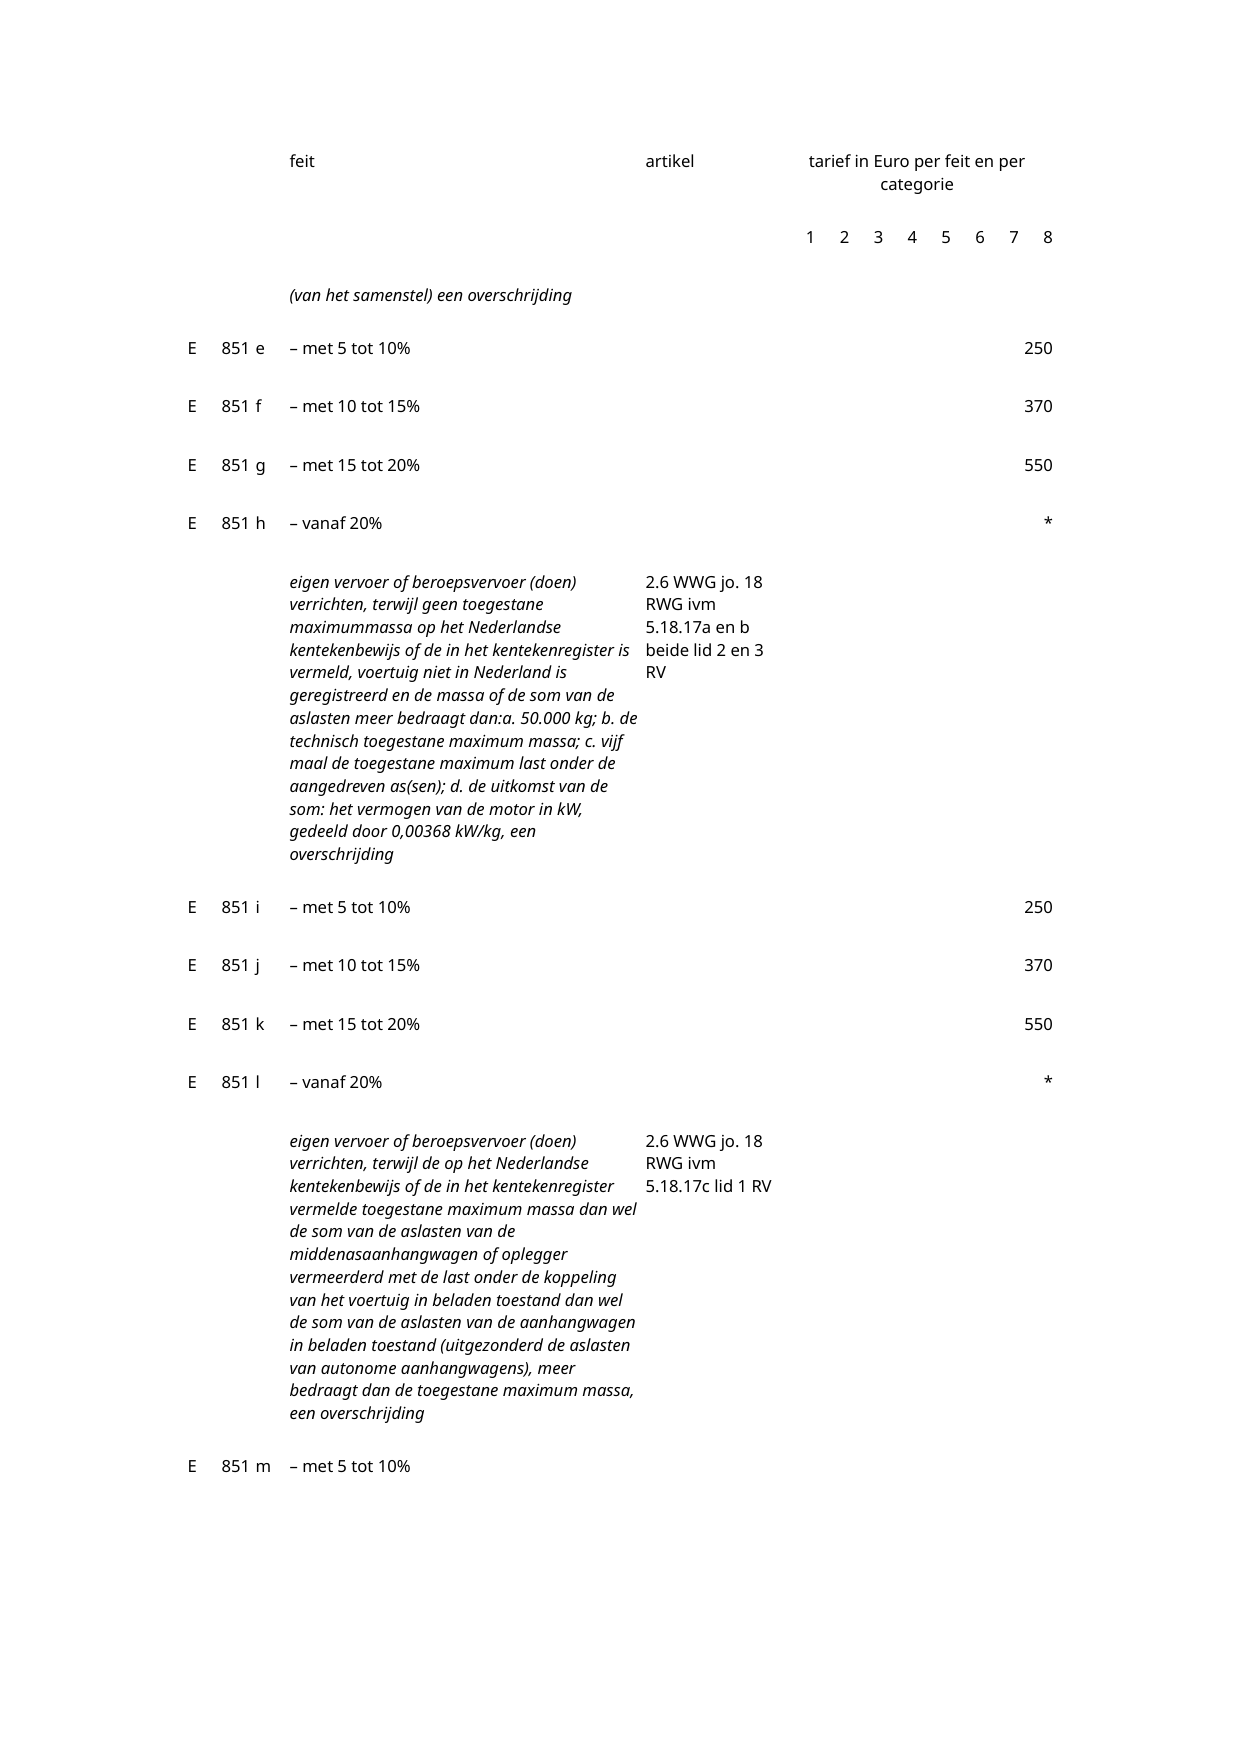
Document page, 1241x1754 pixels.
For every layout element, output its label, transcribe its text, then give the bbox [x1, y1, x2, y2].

table_cell [815, 570, 849, 896]
table_cell E [188, 1071, 221, 1129]
table_cell [221, 570, 255, 896]
table_cell [781, 570, 815, 896]
table_cell [985, 395, 1019, 453]
table_cell – met 5 tot 10% [289, 337, 645, 395]
table_cell – met 5 tot 10% [289, 896, 645, 954]
table_cell [849, 570, 883, 896]
table_cell [781, 1071, 815, 1129]
table_cell [917, 570, 951, 896]
table_cell [917, 1455, 951, 1513]
table_cell [781, 954, 815, 1012]
table_cell [917, 1071, 951, 1129]
table_cell [985, 1013, 1019, 1071]
table_cell 2.6 WWG jo. 18 RWG ivm 5.18.17c lid 1 RV [645, 1129, 781, 1454]
table_cell [645, 225, 781, 284]
table_cell 6 [951, 225, 985, 284]
table_header feit [289, 150, 645, 225]
table_cell [883, 954, 917, 1012]
table_cell 851 [221, 337, 255, 395]
table_cell [781, 896, 815, 954]
table_cell [951, 570, 985, 896]
table_cell [289, 225, 645, 284]
table_cell eigen vervoer of beroepsvervoer (doen) verrichten, terwijl de op het Nederlandse kentekenbewijs of de in het kentekenregister vermelde toegestane maximum massa dan wel de som van de aslasten van de middenasaanhangwagen of oplegger vermeerderd met de last onder de koppeling van het voertuig in beladen toestand dan wel de som van de aslasten van de aanhangwagen in beladen toestand (uitgezonderd de aslasten van autonome aanhangwagens), meer bedraagt dan de toegestane maximum massa, een overschrijding [289, 1129, 645, 1454]
table_cell 851 [221, 395, 255, 453]
table_cell 2.6 WWG jo. 18 RWG ivm 5.18.17a en b beide lid 2 en 3 RV [645, 570, 781, 896]
table_cell [188, 284, 221, 337]
table_cell E [188, 896, 221, 954]
table_cell [849, 337, 883, 395]
table_cell – met 5 tot 10% [289, 1455, 645, 1513]
table_cell [1019, 1129, 1053, 1454]
table_cell E [188, 1013, 221, 1071]
table_cell [781, 337, 815, 395]
table_cell [815, 454, 849, 512]
table_cell [645, 512, 781, 570]
table_cell [951, 454, 985, 512]
table_cell f [255, 395, 289, 453]
table_cell 8 [1019, 225, 1053, 284]
table_cell [849, 454, 883, 512]
table_cell [849, 954, 883, 1012]
table_cell [951, 1455, 985, 1513]
table_cell [815, 1129, 849, 1454]
table_cell j [255, 954, 289, 1012]
table_cell [849, 1013, 883, 1071]
table_cell [917, 512, 951, 570]
table_cell [781, 395, 815, 453]
table_cell E [188, 454, 221, 512]
table_cell [985, 284, 1019, 337]
table_cell [849, 1129, 883, 1454]
table_cell 370 [1019, 395, 1053, 453]
table_cell [645, 954, 781, 1012]
table_cell [645, 454, 781, 512]
table_cell [645, 896, 781, 954]
table_cell [815, 954, 849, 1012]
table_cell [1019, 570, 1053, 896]
table_header [255, 150, 289, 225]
table_cell [188, 1129, 221, 1454]
table_cell [917, 395, 951, 453]
table_cell 7 [985, 225, 1019, 284]
table_cell [951, 1129, 985, 1454]
table_cell [645, 337, 781, 395]
table_cell [645, 1455, 781, 1513]
table_cell 1 [781, 225, 815, 284]
table_cell [645, 284, 781, 337]
table_cell [781, 1129, 815, 1454]
table_cell – vanaf 20% [289, 1071, 645, 1129]
table_cell [985, 1071, 1019, 1129]
table_cell 5 [917, 225, 951, 284]
table_cell E [188, 512, 221, 570]
table_cell [917, 454, 951, 512]
table_cell [985, 1455, 1019, 1513]
table_cell [917, 896, 951, 954]
table_cell [951, 395, 985, 453]
table_cell [1019, 284, 1053, 337]
table_cell [781, 284, 815, 337]
table_cell 851 [221, 1455, 255, 1513]
table_cell [917, 284, 951, 337]
table_cell [883, 284, 917, 337]
table_cell eigen vervoer of beroepsvervoer (doen) verrichten, terwijl geen toegestane maximummassa op het Nederlandse kentekenbewijs of de in het kentekenregister is vermeld, voertuig niet in Nederland is geregistreerd en de massa of de som van de aslasten meer bedraagt dan:a. 50.000 kg; b. de technisch toegestane maximum massa; c. vijf maal de toegestane maximum last onder de aangedreven as(sen); d. de uitkomst van de som: het vermogen van de motor in kW, gedeeld door 0,00368 kW/kg, een overschrijding [289, 570, 645, 896]
table_cell 250 [1019, 337, 1053, 395]
table_cell 3 [849, 225, 883, 284]
table_cell [815, 337, 849, 395]
table_cell [781, 512, 815, 570]
table_cell [951, 1013, 985, 1071]
table_cell [883, 454, 917, 512]
table_cell [951, 1071, 985, 1129]
table_cell [985, 954, 1019, 1012]
table_cell E [188, 954, 221, 1012]
table_cell [883, 1071, 917, 1129]
table_cell [951, 954, 985, 1012]
table_cell [1019, 1455, 1053, 1513]
table_cell [951, 284, 985, 337]
table_cell [849, 1071, 883, 1129]
table_cell 2 [815, 225, 849, 284]
table_cell 851 [221, 954, 255, 1012]
table_cell [221, 1129, 255, 1454]
table_cell [849, 512, 883, 570]
table_cell [255, 570, 289, 896]
table_cell [815, 1013, 849, 1071]
table_cell – met 10 tot 15% [289, 395, 645, 453]
table_cell [917, 1129, 951, 1454]
table_cell 851 [221, 1013, 255, 1071]
table_cell [815, 395, 849, 453]
table_cell [255, 1129, 289, 1454]
table_cell (van het samenstel) een overschrijding [289, 284, 645, 337]
table_cell [815, 284, 849, 337]
table_cell 370 [1019, 954, 1053, 1012]
table_cell [951, 337, 985, 395]
table_cell – vanaf 20% [289, 512, 645, 570]
table_cell i [255, 896, 289, 954]
table_cell [849, 284, 883, 337]
table_cell [883, 1013, 917, 1071]
table_cell [188, 570, 221, 896]
table_cell [849, 1455, 883, 1513]
table_cell [815, 512, 849, 570]
table_cell [985, 337, 1019, 395]
table_cell [781, 1455, 815, 1513]
table_cell [951, 896, 985, 954]
table_cell [815, 896, 849, 954]
table_cell [645, 1071, 781, 1129]
table_header artikel [645, 150, 781, 225]
table_cell [883, 570, 917, 896]
table_cell [255, 284, 289, 337]
table_cell [188, 225, 221, 284]
table_header tarief in Euro per feit en per categorie [781, 150, 1053, 225]
table_cell [985, 1129, 1019, 1454]
table_cell [645, 1013, 781, 1071]
table_cell [883, 896, 917, 954]
table_cell l [255, 1071, 289, 1129]
table_cell [951, 512, 985, 570]
table_cell – met 15 tot 20% [289, 454, 645, 512]
table_cell * [1019, 1071, 1053, 1129]
table_cell 250 [1019, 896, 1053, 954]
table_cell k [255, 1013, 289, 1071]
table_cell [917, 1013, 951, 1071]
table_cell [781, 454, 815, 512]
table_cell [849, 896, 883, 954]
table_cell h [255, 512, 289, 570]
table_header [188, 150, 221, 225]
table_cell [815, 1071, 849, 1129]
table_cell [883, 337, 917, 395]
table_cell [781, 1013, 815, 1071]
table_cell m [255, 1455, 289, 1513]
table_header [221, 150, 255, 225]
table_cell [985, 570, 1019, 896]
table_cell * [1019, 512, 1053, 570]
table_cell [883, 512, 917, 570]
table_cell – met 10 tot 15% [289, 954, 645, 1012]
table_cell [221, 225, 255, 284]
table_cell [917, 337, 951, 395]
table_cell [883, 1129, 917, 1454]
table_cell [985, 454, 1019, 512]
table_cell – met 15 tot 20% [289, 1013, 645, 1071]
table_cell E [188, 337, 221, 395]
table_cell 851 [221, 896, 255, 954]
table_cell g [255, 454, 289, 512]
table_cell 550 [1019, 1013, 1053, 1071]
table_cell 851 [221, 1071, 255, 1129]
table_cell 851 [221, 454, 255, 512]
table_cell [645, 395, 781, 453]
table_cell [255, 225, 289, 284]
table_cell [985, 896, 1019, 954]
table_cell [985, 512, 1019, 570]
table_cell e [255, 337, 289, 395]
table_cell [883, 395, 917, 453]
table_cell [917, 954, 951, 1012]
table_cell 851 [221, 512, 255, 570]
table_cell [883, 1455, 917, 1513]
table_cell 550 [1019, 454, 1053, 512]
table_cell [815, 1455, 849, 1513]
table_cell E [188, 395, 221, 453]
table_cell [221, 284, 255, 337]
table_cell 4 [883, 225, 917, 284]
table_cell E [188, 1455, 221, 1513]
table_cell [849, 395, 883, 453]
